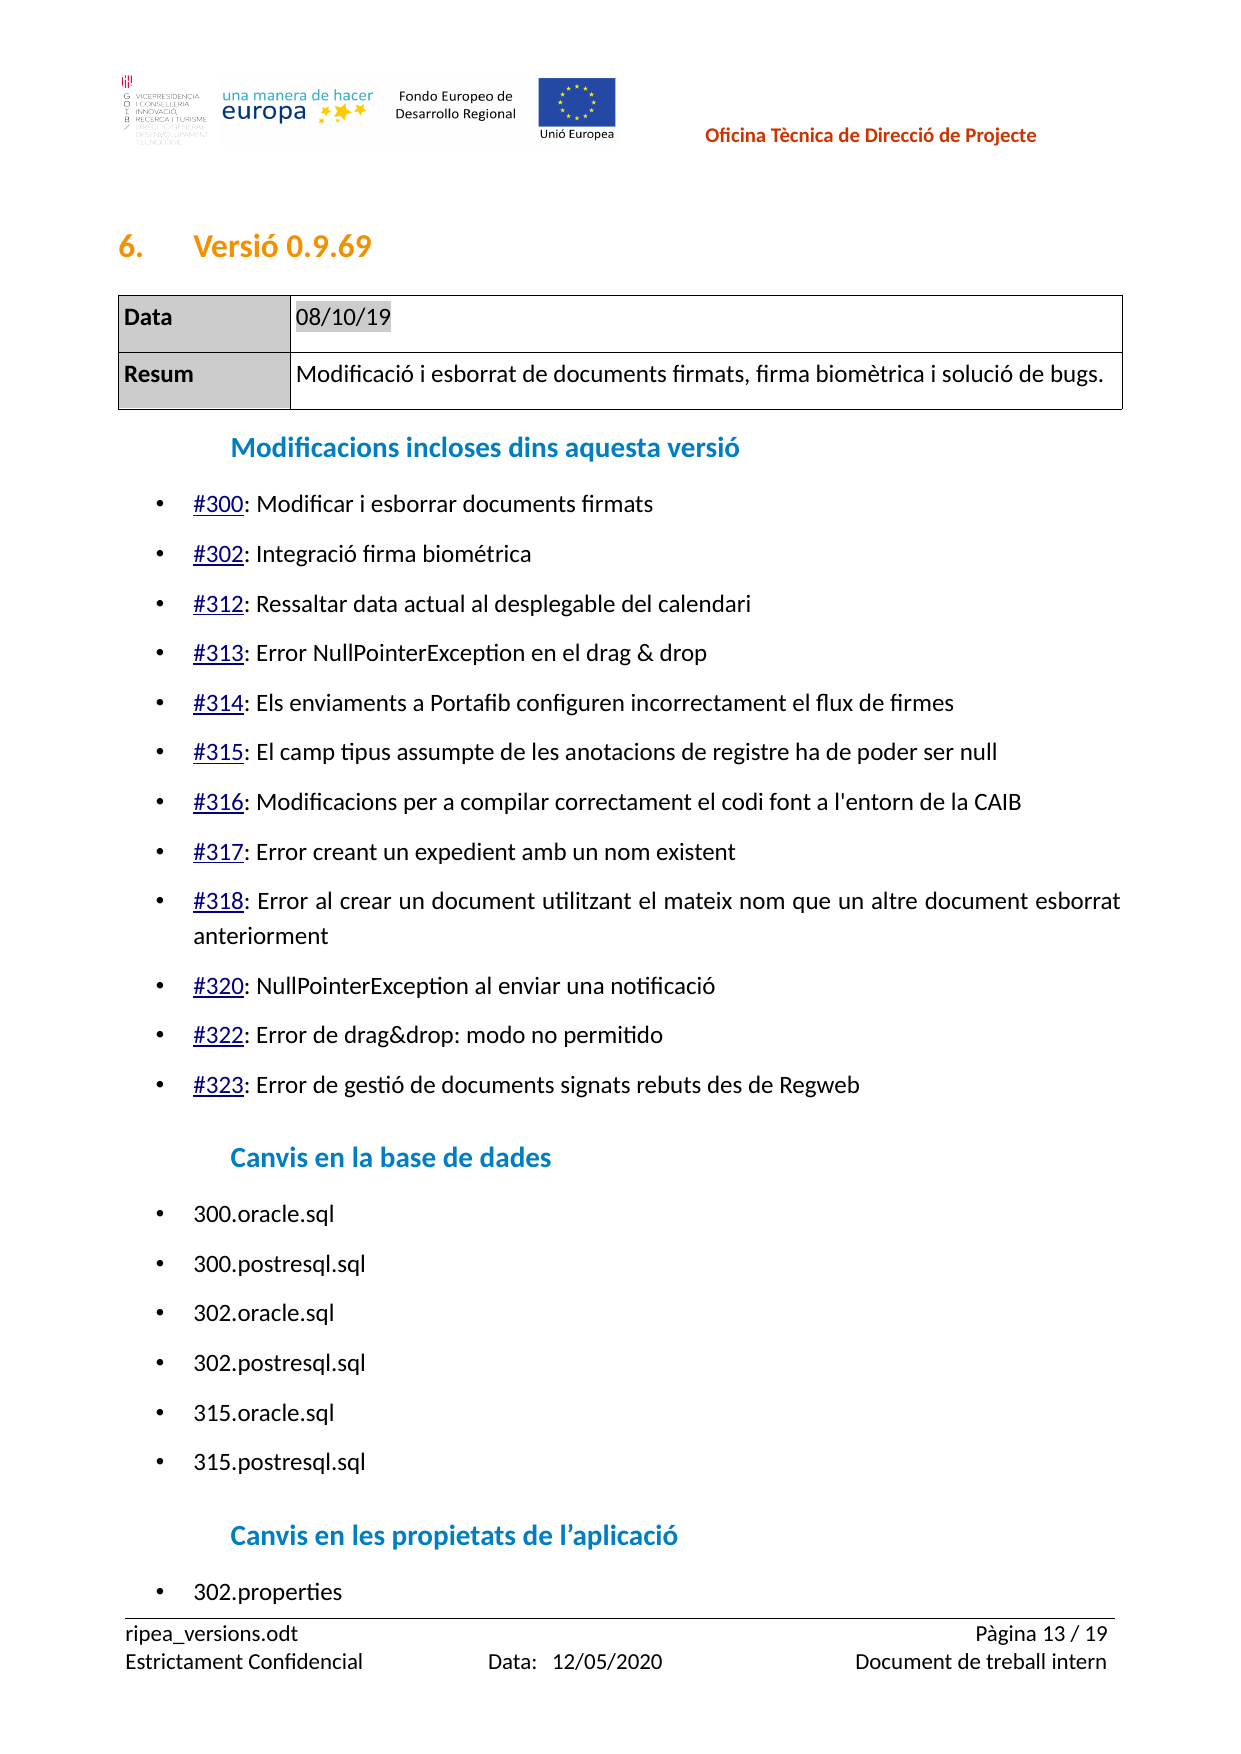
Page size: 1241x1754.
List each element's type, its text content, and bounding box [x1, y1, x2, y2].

subtitle Versió 0.9.69 [118, 225, 1122, 266]
list #315: El camp tipus assumpte de les anotacions de registre ha de poder ser null [156, 736, 1122, 767]
list 302.properties [156, 1576, 1122, 1606]
picture [118, 73, 213, 147]
list 302.oracle.sql [156, 1298, 1122, 1328]
list 302.postresql.sql [156, 1347, 1122, 1378]
list 315.oracle.sql [156, 1397, 1122, 1427]
table_cell Modificació i esborrat de documents firmats, firma biomètrica i solució de bugs. [291, 353, 1122, 408]
list #323: Error de gestió de documents signats rebuts des de Regweb [156, 1069, 1122, 1099]
list #313: Error NullPointerException en el drag & drop [156, 637, 1122, 668]
list #314: Els enviaments a Portafib configuren incorrectament el flux de firmes [156, 687, 1122, 717]
list #312: Ressaltar data actual al desplegable del calendari [156, 588, 1122, 618]
subtitle Canvis en la base de dades [153, 1139, 1122, 1175]
list #322: Error de drag&drop: modo no permitido [156, 1019, 1122, 1050]
list #317: Error creant un expedient amb un nom existent [156, 836, 1122, 866]
list 300.postresql.sql [156, 1248, 1122, 1278]
table_header Data [119, 296, 290, 352]
list #320: NullPointerException al enviar una notificació [156, 970, 1122, 1000]
list 300.oracle.sql [156, 1198, 1122, 1229]
picture [219, 73, 621, 147]
subtitle Modificacions incloses dins aquesta versió [153, 429, 1122, 465]
subtitle Canvis en les propietats de l’aplicació [153, 1517, 1122, 1552]
table_cell Resum [119, 353, 290, 408]
list #316: Modificacions per a compilar correctament el codi font a l'entorn de la CAIB [156, 786, 1122, 817]
list #318: Error al crear un document utilitzant el mateix nom que un altre document esborrat anteriorment [156, 885, 1122, 951]
list #302: Integració firma biométrica [156, 538, 1122, 569]
list #300: Modificar i esborrar documents firmats [156, 488, 1122, 519]
list 315.postresql.sql [156, 1446, 1122, 1477]
table_header 08/10/19 [291, 296, 1122, 352]
